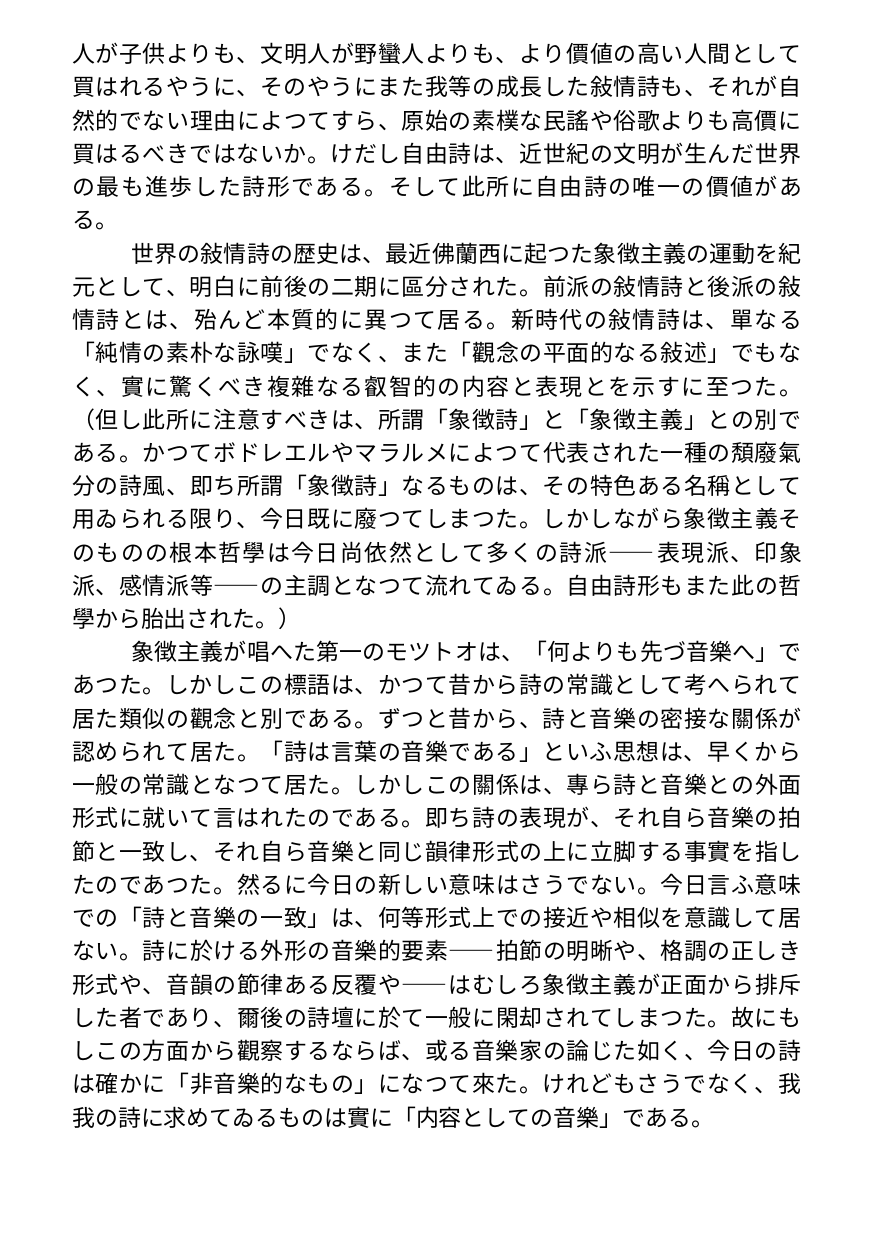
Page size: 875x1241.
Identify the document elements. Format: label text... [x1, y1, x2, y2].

text 象徴主義が唱へた第一のモツトオは、「何よりも先づ音樂へ」であつた。しかしこの標語は、かつて昔から詩の常識として考へられて居た類似の觀念と別である。ずつと昔から、詩と音樂の密接な關係が認められて居た。「詩は言葉の音樂である」といふ思想は、早くから一般の常識となつて居た。しかしこの關係は、專ら詩と音樂との外面形式に就いて言はれたのである。即ち詩の表現が、それ自ら音樂の拍節と一致し、それ自ら音樂と同じ韻律形式の上に立脚する事實を指したのであつた。然るに今日の新しい意味はさうでない。今日言ふ意味での「詩と音樂の一致」は、何等形式上での接近や相似を意識して居ない。詩に於ける外形の音樂的要素――拍節の明晰や、格調の正しき形式や、音韻の節律ある反覆や――はむしろ象徴主義が正面から排斥した者であり、爾後の詩壇に於て一般に閑却されてしまつた。故にもしこの方面から觀察するならば、或る音樂家の論じた如く、今日の詩は確かに「非音樂的なもの」になつて來た。けれどもさうでなく、我我の詩に求めてゐるものは實に「内容としての音樂」である。 [72, 634, 802, 1133]
text 世界の敍情詩の歴史は、最近佛蘭西に起つた象徴主義の運動を紀元として、明白に前後の二期に區分された。前派の敍情詩と後派の敍情詩とは、殆んど本質的に異つて居る。新時代の敍情詩は、單なる「純情の素朴な詠嘆」でなく、また「觀念の平面的なる敍述」でもなく、實に驚くべき複雜なる叡智的の内容と表現とを示すに至つた。（但し此所に注意すべきは、所謂「象徴詩」と「象徴主義」との別である。かつてボドレエルやマラルメによつて代表された一種の頽廢氣分の詩風、即ち所謂「象徴詩」なるものは、その特色ある名稱として用ゐられる限り、今日既に廢つてしまつた。しかしながら象徴主義そのものの根本哲學は今日尚依然として多くの詩派――表現派、印象派、感情派等――の主調となつて流れてゐる。自由詩形もまた此の哲學から胎出された。） [72, 235, 802, 634]
text 人が子供よりも、文明人が野蠻人よりも、より價値の高い人間として買はれるやうに、そのやうにまた我等の成長した敍情詩も、それが自然的でない理由によつてすら、原始の素樸な民謠や俗歌よりも高價に買はるべきではないか。けだし自由詩は、近世紀の文明が生んだ世界の最も進歩した詩形である。そして此所に自由詩の唯一の價値がある。 [72, 36, 802, 235]
